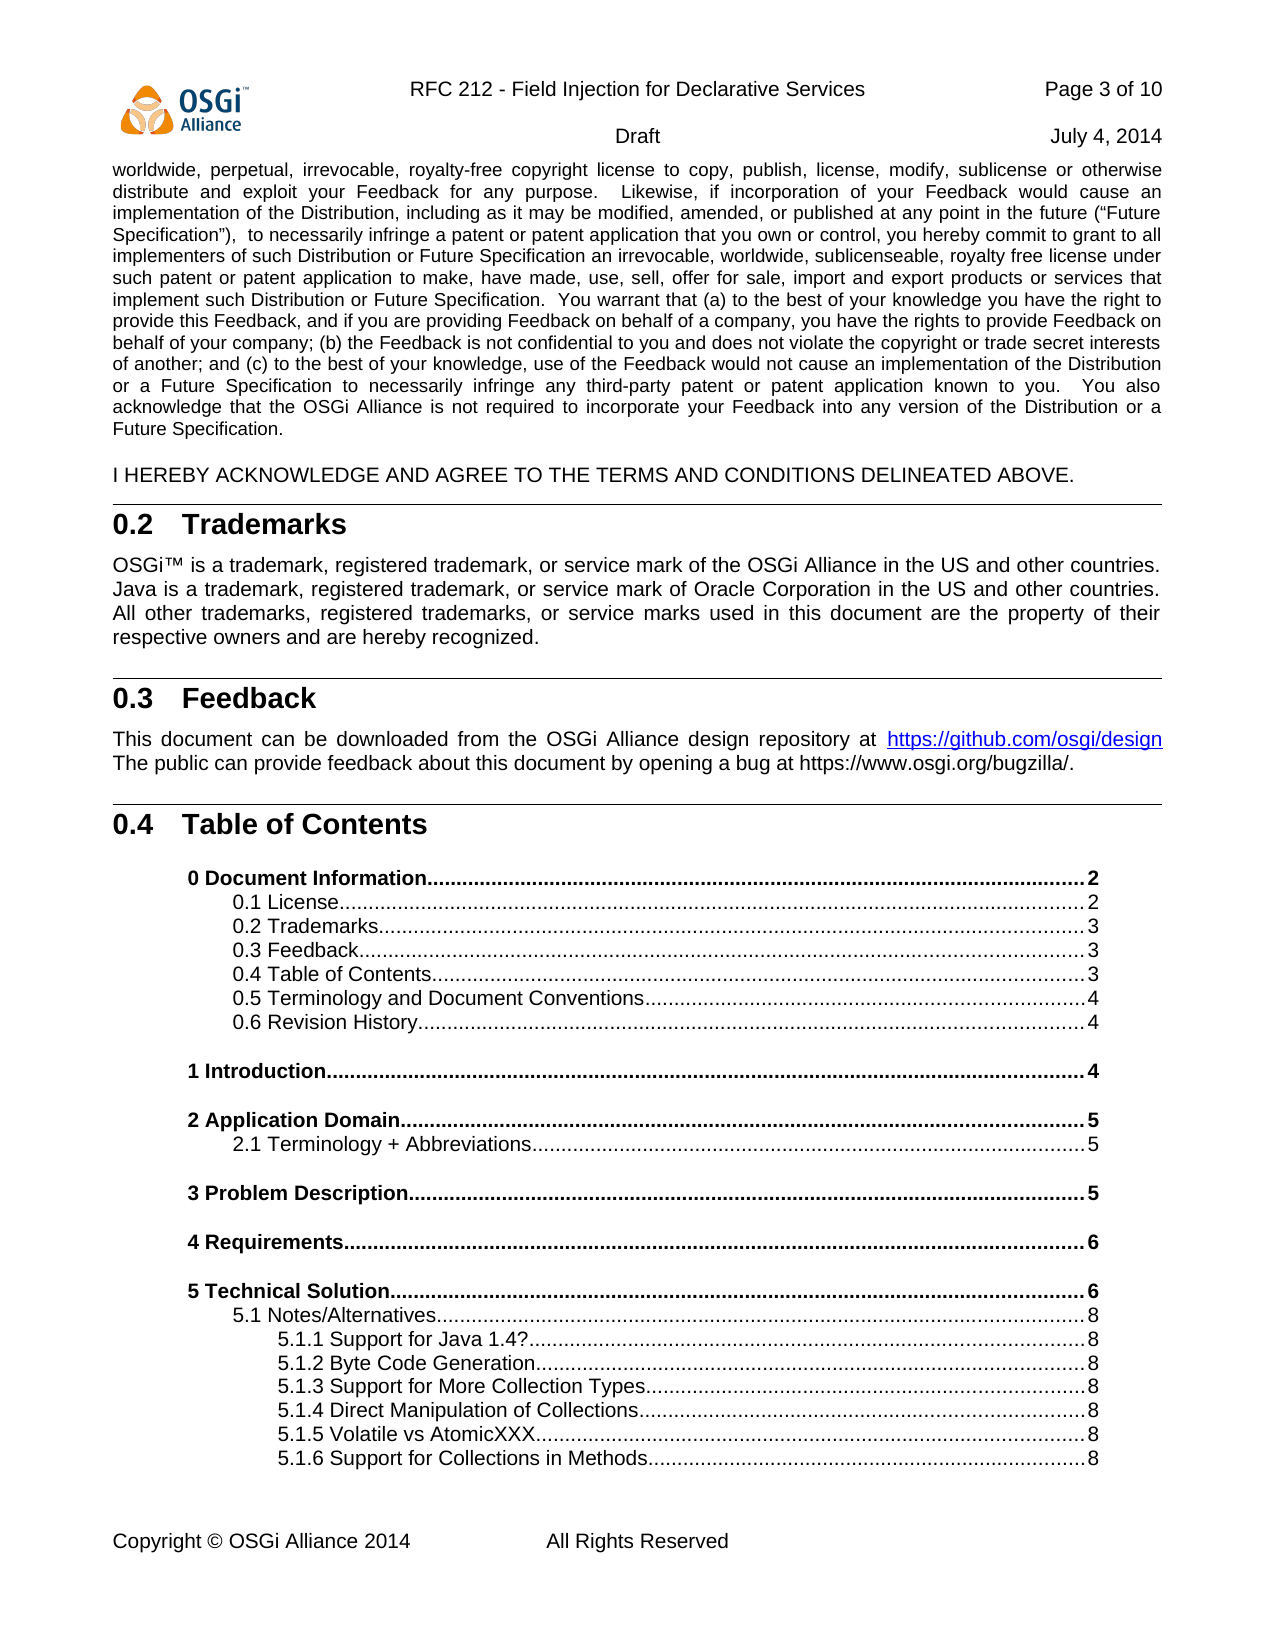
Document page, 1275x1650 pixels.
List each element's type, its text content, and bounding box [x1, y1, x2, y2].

text 5.1.2 Byte Code Generation 8 [277, 1350, 1162, 1374]
text 5.1 Notes/Alternatives 8 [232, 1302, 1162, 1326]
text 0.5 Terminology and Document Conventions 4 [232, 986, 1162, 1010]
text 3 Problem Description 5 [187, 1181, 1162, 1204]
text 0.1 License 2 [232, 890, 1162, 914]
text 0.6 Revision History 4 [232, 1010, 1162, 1034]
picture [113, 78, 257, 142]
text This document can be downloaded from the OSGi Alliance design repository at https://github.com/osgi/design The public can provide feedback about this document by opening a bug at https://www.osgi.org/bugzilla/. [112, 727, 1162, 775]
text 5.1.5 Volatile vs AtomicXXX 8 [277, 1422, 1162, 1446]
text 1 Introduction 4 [187, 1059, 1162, 1083]
text 0.2 Trademarks 3 [232, 914, 1162, 938]
text I HEREBY ACKNOWLEDGE AND AGREE TO THE TERMS AND CONDITIONS DELINEATED ABOVE. [112, 463, 1162, 487]
subtitle Table of Contents [112, 805, 1162, 841]
text 5.1.1 Support for Java 1.4? 8 [277, 1326, 1162, 1350]
text OSGi™ is a trademark, registered trademark, or service mark of the OSGi Alliance in the US and other countries. Java is a trademark, registered trademark, or service mark of Oracle Corporation in the US and other countries. All other trademarks, registered trademarks, or service marks used in this document are the property of their respective owners and are hereby recognized. [112, 553, 1162, 649]
text 0.3 Feedback 3 [232, 938, 1162, 962]
text 2.1 Terminology + Abbreviations 5 [232, 1132, 1162, 1156]
text 5.1.6 Support for Collections in Methods 8 [277, 1446, 1162, 1470]
subtitle Trademarks [112, 505, 1162, 541]
text 2 Application Domain 5 [187, 1108, 1162, 1132]
text 5.1.3 Support for More Collection Types 8 [277, 1374, 1162, 1398]
text 0.4 Table of Contents 3 [232, 962, 1162, 986]
subtitle Feedback [112, 679, 1162, 715]
text 0 Document Information 2 [187, 866, 1162, 890]
text worldwide, perpetual, irrevocable, royalty-free copyright license to copy, publish, license, modify, sublicense or otherwise distribute and exploit your Feedback for any purpose. Likewise, if incorporation of your Feedback would cause an implementation of the Distribution, including as it may be modified, amended, or published at any point in the future (“Future Specification”), to necessarily infringe a patent or patent application that you own or control, you hereby commit to grant to all implementers of such Distribution or Future Specification an irrevocable, worldwide, sublicenseable, royalty free license under such patent or patent application to make, have made, use, sell, offer for sale, import and export products or services that implement such Distribution or Future Specification. You warrant that (a) to the best of your knowledge you have the right to provide this Feedback, and if you are providing Feedback on behalf of a company, you have the rights to provide Feedback on behalf of your company; (b) the Feedback is not confidential to you and does not violate the copyright or trade secret interests of another; and (c) to the best of your knowledge, use of the Feedback would not cause an implementation of the Distribution or a Future Specification to necessarily infringe any third-party patent or patent application known to you. You also acknowledge that the OSGi Alliance is not required to incorporate your Feedback into any version of the Distribution or a Future Specification. [112, 159, 1162, 439]
text 5.1.4 Direct Manipulation of Collections 8 [277, 1398, 1162, 1422]
text 5 Technical Solution 6 [187, 1278, 1162, 1302]
text 4 Requirements 6 [187, 1229, 1162, 1253]
